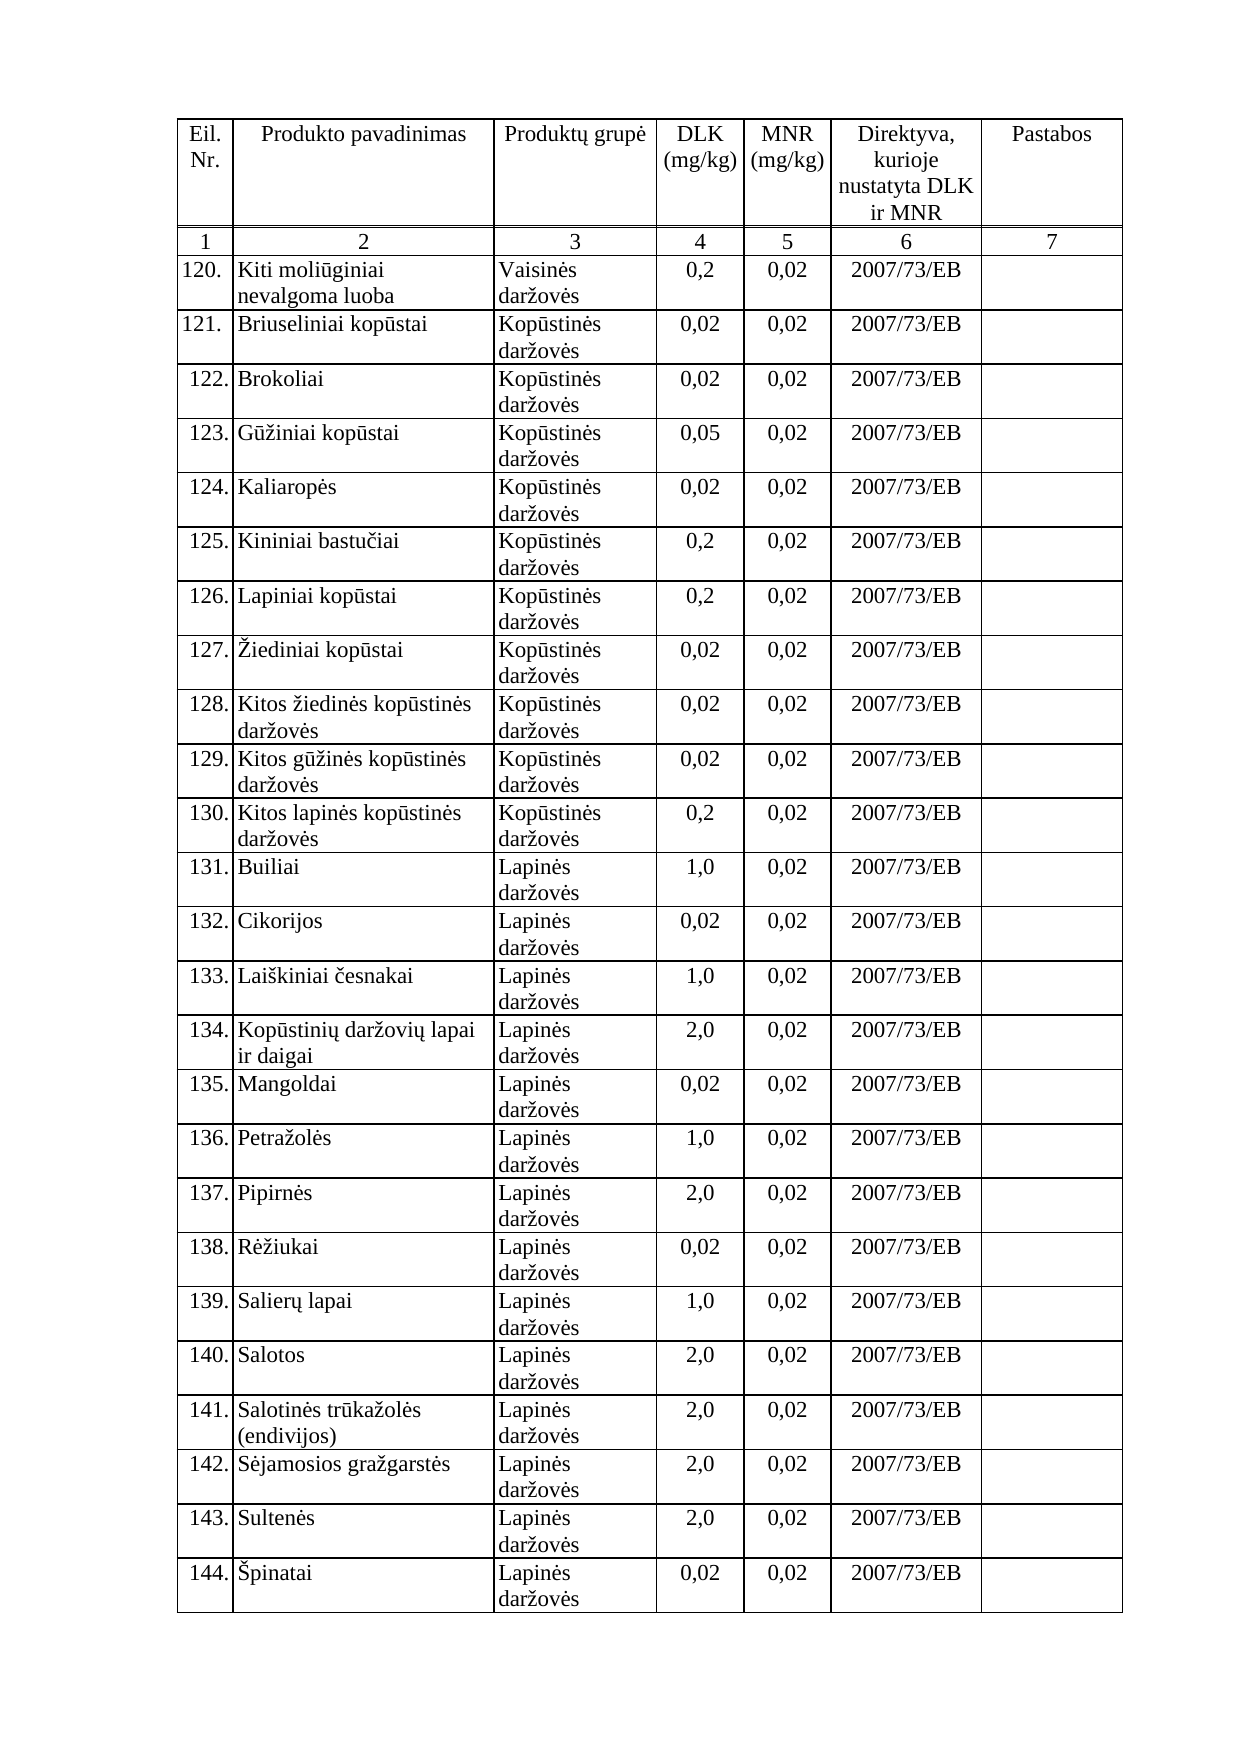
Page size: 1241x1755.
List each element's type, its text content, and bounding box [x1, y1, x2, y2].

table_cell Mangoldai [234, 1070, 493, 1123]
table_cell 2007/73/EB [832, 636, 981, 689]
table_cell 7 [982, 228, 986, 254]
table_cell 2007/73/EB [832, 853, 981, 906]
table_cell 139. [178, 1287, 232, 1340]
table_cell 2007/73/EB [832, 1396, 981, 1448]
table_cell 138. [178, 1233, 232, 1286]
table_cell 2,0 [657, 1450, 743, 1503]
table_cell [982, 745, 1122, 797]
table_cell 4 [657, 228, 661, 254]
table_cell 2007/73/EB [832, 256, 981, 309]
table_cell [982, 311, 1122, 363]
table_cell 128. [178, 690, 232, 743]
table_cell [982, 582, 1122, 634]
table_cell 2007/73/EB [832, 1287, 981, 1340]
table_cell Builiai [234, 853, 493, 906]
table_cell 2007/73/EB [832, 473, 981, 526]
table_cell 0,02 [745, 1396, 830, 1448]
table_cell 124. [178, 473, 232, 526]
table_cell 2,0 [657, 1505, 743, 1557]
table_cell 0,02 [745, 853, 830, 906]
table_cell [982, 1179, 1122, 1231]
table_cell 2007/73/EB [832, 745, 981, 797]
table_cell 2007/73/EB [832, 1450, 981, 1503]
table_cell 0,02 [745, 528, 830, 580]
table_cell 131. [178, 853, 232, 906]
table_cell 0,02 [745, 1287, 830, 1340]
table_cell 2007/73/EB [832, 365, 981, 417]
table_cell 0,2 [657, 256, 743, 309]
table_cell 2007/73/EB [832, 1016, 981, 1069]
table_cell 122. [178, 365, 232, 417]
table_cell [982, 1287, 1122, 1340]
table_header Eil. Nr. [178, 120, 232, 225]
table_cell Rėžiukai [234, 1233, 493, 1286]
table_cell 0,02 [745, 962, 830, 1014]
table_cell 7 [1118, 228, 1122, 254]
table_cell 141. [178, 1396, 232, 1448]
table_cell 0,2 [657, 582, 743, 634]
table_cell 2007/73/EB [832, 1233, 981, 1286]
table_cell 0,02 [745, 745, 830, 797]
table_cell 2007/73/EB [832, 799, 981, 852]
table_cell 0,02 [745, 1179, 830, 1231]
table_cell 143. [178, 1505, 232, 1557]
table_cell 2007/73/EB [832, 528, 981, 580]
table_cell Petražolės [234, 1125, 493, 1177]
table_cell 0,02 [657, 907, 743, 960]
table_cell 2007/73/EB [832, 907, 981, 960]
table_cell 2007/73/EB [832, 419, 981, 472]
table_cell 0,02 [657, 365, 743, 417]
table_cell [982, 1016, 1122, 1069]
table_cell Žiediniai kopūstai [234, 636, 493, 689]
table_cell 0,02 [657, 690, 743, 743]
table_cell 0,02 [745, 1450, 830, 1503]
table_cell 121. [178, 311, 232, 363]
table_cell [982, 962, 1122, 1014]
table_cell 0,05 [657, 419, 743, 472]
table_cell [982, 1070, 1122, 1123]
table_cell 2007/73/EB [832, 962, 981, 1014]
table_cell Cikorijos [234, 907, 493, 960]
table_cell 0,02 [745, 1342, 830, 1394]
table_cell Gūžiniai kopūstai [234, 419, 493, 472]
table_cell 135. [178, 1070, 232, 1123]
table_cell 144. [178, 1559, 232, 1611]
table_cell Špinatai [234, 1559, 493, 1611]
table_cell 2007/73/EB [832, 1070, 981, 1123]
table_cell [982, 907, 1122, 960]
table_cell 2,0 [657, 1016, 743, 1069]
table_cell Kininiai bastučiai [234, 528, 493, 580]
table_cell 2007/73/EB [832, 1179, 981, 1231]
table_cell 0,02 [745, 1070, 830, 1123]
table_cell 142. [178, 1450, 232, 1503]
table_cell [982, 853, 1122, 906]
table_cell 0,02 [745, 311, 830, 363]
table_header Produkto pavadinimas [234, 120, 493, 225]
table_cell 1,0 [657, 853, 743, 906]
table_cell 0,02 [745, 799, 830, 852]
table_cell 0,02 [657, 1233, 743, 1286]
table_cell 0,02 [745, 473, 830, 526]
table_cell Salierų lapai [234, 1287, 493, 1340]
table_cell 0,02 [745, 256, 830, 309]
table_cell Briuseliniai kopūstai [234, 311, 493, 363]
table_cell 0,02 [745, 1559, 830, 1611]
table_cell 0,02 [745, 1505, 830, 1557]
table_cell [982, 1559, 1122, 1611]
table_cell 2,0 [657, 1179, 743, 1231]
table_cell 132. [178, 907, 232, 960]
table_cell Sėjamosios gražgarstės [234, 1450, 493, 1503]
table_cell 120. [178, 256, 232, 309]
table_header Pastabos [982, 120, 1122, 225]
table_cell [982, 1125, 1122, 1177]
table_cell 2007/73/EB [832, 690, 981, 743]
table_cell 125. [178, 528, 232, 580]
table_cell [982, 636, 1122, 689]
table_cell 0,02 [657, 311, 743, 363]
table_cell 1,0 [657, 1287, 743, 1340]
table_cell 0,02 [745, 690, 830, 743]
table_cell [982, 1450, 1122, 1503]
table_cell 0,02 [745, 365, 830, 417]
table_cell Brokoliai [234, 365, 493, 417]
table_cell [982, 1233, 1122, 1286]
table_cell Kaliaropės [234, 473, 493, 526]
table_cell Lapiniai kopūstai [234, 582, 493, 634]
table_cell 6 [977, 228, 981, 254]
table_cell [982, 365, 1122, 417]
table_cell 0,02 [745, 582, 830, 634]
table_cell 0,02 [745, 1125, 830, 1177]
table_cell 137. [178, 1179, 232, 1231]
table_cell 2007/73/EB [832, 1125, 981, 1177]
table_cell [982, 1505, 1122, 1557]
table_cell [982, 1396, 1122, 1448]
table_cell Sultenės [234, 1505, 493, 1557]
table_cell [982, 528, 1122, 580]
table_cell 2,0 [657, 1342, 743, 1394]
table_cell 0,02 [657, 1070, 743, 1123]
table_header MNR (mg/kg) [745, 120, 830, 225]
table_cell 136. [178, 1125, 232, 1177]
table_cell [982, 799, 1122, 852]
table_cell 0,02 [657, 636, 743, 689]
table_header DLK (mg/kg) [657, 120, 743, 225]
table_cell 2007/73/EB [832, 1342, 981, 1394]
table_cell [982, 419, 1122, 472]
table_cell 0,02 [745, 1016, 830, 1069]
table_cell 0,02 [745, 1233, 830, 1286]
table_cell 133. [178, 962, 232, 1014]
table_cell Salotos [234, 1342, 493, 1394]
table_cell 1,0 [657, 1125, 743, 1177]
table_cell Laiškiniai česnakai [234, 962, 493, 1014]
table_cell 130. [178, 799, 232, 852]
table_cell 2,0 [657, 1396, 743, 1448]
table_cell [982, 690, 1122, 743]
table_cell 123. [178, 419, 232, 472]
table_cell 0,02 [745, 636, 830, 689]
table_cell 2007/73/EB [832, 311, 981, 363]
table_cell 2007/73/EB [832, 1559, 981, 1611]
table_cell 126. [178, 582, 232, 634]
table_cell [982, 256, 1122, 309]
table_cell Pipirnės [234, 1179, 493, 1231]
table_cell 0,02 [657, 473, 743, 526]
table_cell 2007/73/EB [832, 582, 981, 634]
table_cell 0,2 [657, 799, 743, 852]
table_header Produktų grupė [495, 120, 656, 225]
table_cell 140. [178, 1342, 232, 1394]
table_cell 2007/73/EB [832, 1505, 981, 1557]
table_cell 0,02 [657, 1559, 743, 1611]
table_cell 127. [178, 636, 232, 689]
table_cell [982, 473, 1122, 526]
table_cell 3 [652, 228, 656, 254]
table_cell 0,02 [657, 745, 743, 797]
table_cell 0,02 [745, 907, 830, 960]
table_cell 1,0 [657, 962, 743, 1014]
table_cell 134. [178, 1016, 232, 1069]
table_cell 129. [178, 745, 232, 797]
table_cell 0,02 [745, 419, 830, 472]
table_cell 0,2 [657, 528, 743, 580]
table_cell [982, 1342, 1122, 1394]
